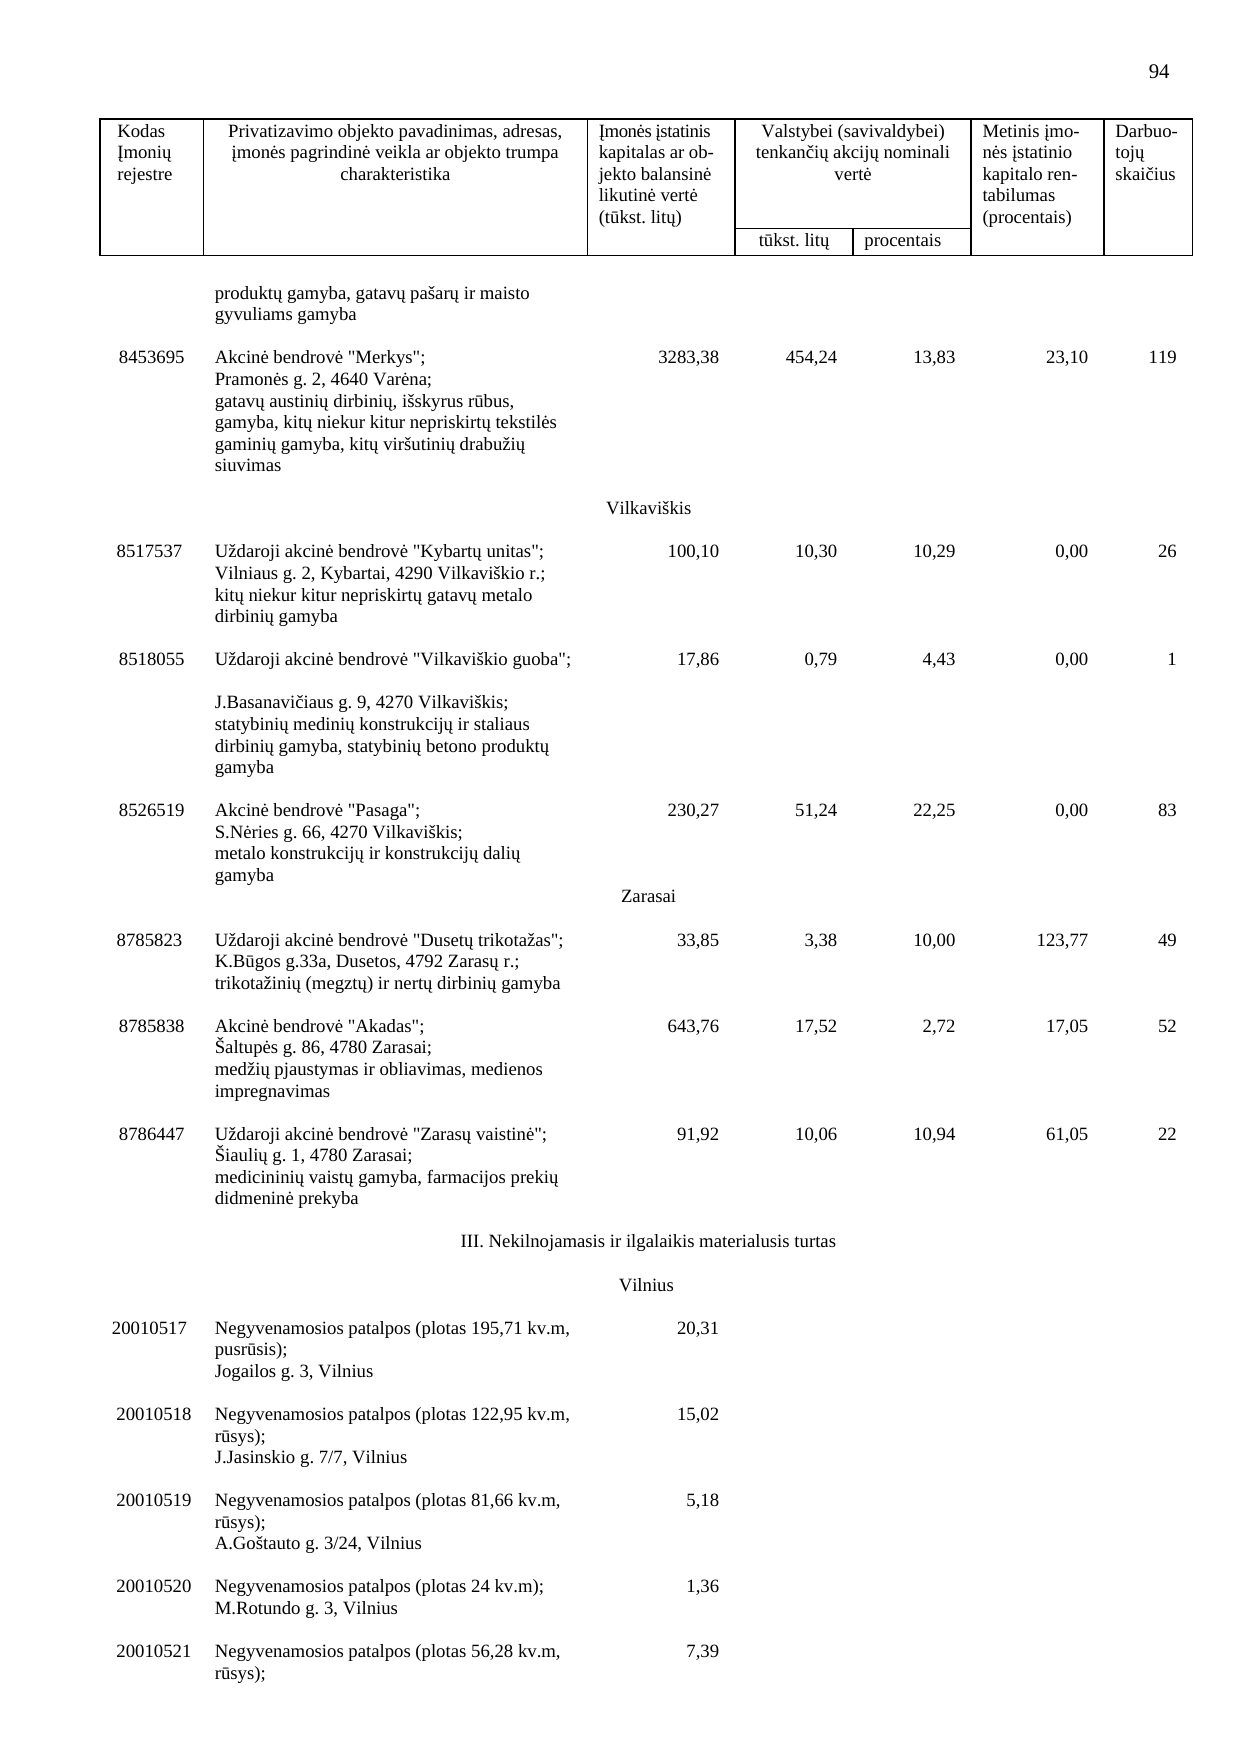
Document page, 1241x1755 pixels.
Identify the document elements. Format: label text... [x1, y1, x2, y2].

table_cell [735, 256, 853, 282]
table_cell 20,31 [587, 1317, 735, 1403]
table_cell [1104, 282, 1192, 346]
table_cell [735, 282, 853, 346]
table_cell [1104, 1640, 1192, 1683]
table_cell [735, 1489, 853, 1575]
table_cell 10,29 [853, 540, 971, 648]
table_cell [735, 1403, 853, 1489]
table_cell 119 [1104, 346, 1192, 497]
table_cell 22 [1104, 1123, 1192, 1230]
table_cell 454,24 [735, 346, 853, 497]
table_cell 20010519 [100, 1489, 203, 1575]
table_cell 91,92 [587, 1123, 735, 1230]
table_cell 23,10 [971, 346, 1104, 497]
table_cell 3,38 [735, 929, 853, 1015]
table_cell 49 [1104, 929, 1192, 1015]
table_cell [853, 256, 971, 282]
table_cell 20010517 [100, 1317, 203, 1403]
table_cell [972, 228, 1103, 254]
table_cell 17,52 [735, 1015, 853, 1123]
table_cell [971, 1575, 1104, 1640]
table_cell [587, 256, 735, 282]
table_cell [1104, 1489, 1192, 1575]
table_cell [1104, 256, 1192, 282]
table_cell 5,18 [587, 1489, 735, 1575]
table_cell 8453695 [100, 346, 203, 497]
table_cell Negyvenamosios patalpos (plotas 122,95 kv.m, rūsys); J.Jasinskio g. 7/7, Vilnius [203, 1403, 587, 1489]
table_cell 61,05 [971, 1123, 1104, 1230]
table_cell 20010520 [100, 1575, 203, 1640]
table_cell 0,00 [971, 540, 1104, 648]
table_cell 0,00 [971, 648, 1104, 799]
table_cell 15,02 [587, 1403, 735, 1489]
table_cell [971, 1317, 1104, 1403]
table_header Privatizavimo objekto pavadinimas, adresas, įmonės pagrindinė veikla ar objekto trumpa charakteristika [204, 120, 587, 227]
table_cell 8517537 [100, 540, 203, 648]
table_header Darbuo-tojų skaičius [1105, 120, 1192, 227]
table_cell [853, 1403, 971, 1489]
table_cell 20010518 [100, 1403, 203, 1489]
table_cell 22,25 [853, 799, 971, 885]
table_cell 230,27 [587, 799, 735, 885]
table_cell 10,00 [853, 929, 971, 1015]
table_cell 1 [1104, 648, 1192, 799]
table_cell Akcinė bendrovė "Akadas"; Šaltupės g. 86, 4780 Zarasai; medžių pjaustymas ir obliavimas, medienos impregnavimas [203, 1015, 587, 1123]
table_cell 8526519 [100, 799, 203, 885]
table_cell Negyvenamosios patalpos (plotas 56,28 kv.m, rūsys); [203, 1640, 587, 1683]
table_cell Negyvenamosios patalpos (plotas 81,66 kv.m, rūsys); A.Goštauto g. 3/24, Vilnius [203, 1489, 587, 1575]
table_cell 100,10 [587, 540, 735, 648]
table_cell [101, 228, 203, 254]
table_cell Uždaroji akcinė bendrovė "Kybartų unitas"; Vilniaus g. 2, Kybartai, 4290 Vilkaviškio r.; kitų niekur kitur nepriskirtų gatavų metalo dirbinių gamyba [203, 540, 587, 648]
table_cell [853, 1575, 971, 1640]
table_header Įmonės įstatinis kapitalas ar ob-jekto balansinė likutinė vertė (tūkst. litų) [588, 120, 734, 227]
table_cell Vilkaviškis [100, 497, 1192, 540]
table_cell procentais [854, 229, 970, 254]
table_cell 8518055 [100, 648, 203, 799]
table_cell Uždaroji akcinė bendrovė "Dusetų trikotažas"; K.Būgos g.33a, Dusetos, 4792 Zarasų r.; trikotažinių (megztų) ir nertų dirbinių gamyba [203, 929, 587, 1015]
table_cell 52 [1104, 1015, 1192, 1123]
table_cell 13,83 [853, 346, 971, 497]
table_cell 20010521 [100, 1640, 203, 1683]
table_cell 2,72 [853, 1015, 971, 1123]
table_cell 643,76 [587, 1015, 735, 1123]
table_cell [853, 1317, 971, 1403]
table_cell produktų gamyba, gatavų pašarų ir maisto gyvuliams gamyba [203, 282, 587, 346]
table_cell [1105, 228, 1192, 254]
table_cell 123,77 [971, 929, 1104, 1015]
table_cell 8786447 [100, 1123, 203, 1230]
table_header Metinis įmo-nės įstatinio kapitalo ren-tabilumas (procentais) [972, 120, 1103, 227]
table_cell 26 [1104, 540, 1192, 648]
table_cell 1,36 [587, 1575, 735, 1640]
table_cell [971, 282, 1104, 346]
table_cell 83 [1104, 799, 1192, 885]
table_cell [971, 1403, 1104, 1489]
table_cell Akcinė bendrovė "Pasaga"; S.Nėries g. 66, 4270 Vilkaviškis; metalo konstrukcijų ir konstrukcijų dalių gamyba [203, 799, 587, 885]
table_cell [204, 228, 587, 254]
table_cell tūkst. litų [736, 229, 852, 254]
table_cell Negyvenamosios patalpos (plotas 24 kv.m); M.Rotundo g. 3, Vilnius [203, 1575, 587, 1640]
table_cell Negyvenamosios patalpos (plotas 195,71 kv.m, pusrūsis); Jogailos g. 3, Vilnius [203, 1317, 587, 1403]
table_cell 4,43 [853, 648, 971, 799]
table_cell [1104, 1317, 1192, 1403]
table_cell Uždaroji akcinė bendrovė "Vilkaviškio guoba"; J.Basanavičiaus g. 9, 4270 Vilkaviškis; statybinių medinių konstrukcijų ir staliaus dirbinių gamyba, statybinių betono produktų gamyba [203, 648, 587, 799]
table_cell [971, 1640, 1104, 1683]
table_cell 10,06 [735, 1123, 853, 1230]
table_cell 8785838 [100, 1015, 203, 1123]
table_cell [203, 256, 587, 282]
table_cell [1104, 1575, 1192, 1640]
table_cell III. Nekilnojamasis ir ilgalaikis materialusis turtas [100, 1230, 1192, 1273]
table_cell 51,24 [735, 799, 853, 885]
table_cell [853, 1640, 971, 1683]
table_cell [971, 1489, 1104, 1575]
table_cell [971, 256, 1104, 282]
table_cell [853, 282, 971, 346]
table_cell 0,79 [735, 648, 853, 799]
table_cell Vilnius [100, 1274, 1192, 1317]
table_header Kodas Įmonių rejestre [101, 120, 203, 227]
table_cell [735, 1575, 853, 1640]
table_cell Akcinė bendrovė "Merkys"; Pramonės g. 2, 4640 Varėna; gatavų austinių dirbinių, išskyrus rūbus, gamyba, kitų niekur kitur nepriskirtų tekstilės gaminių gamyba, kitų viršutinių drabužių siuvimas [203, 346, 587, 497]
table_cell 0,00 [971, 799, 1104, 885]
table_cell [588, 228, 734, 254]
table_cell Uždaroji akcinė bendrovė "Zarasų vaistinė"; Šiaulių g. 1, 4780 Zarasai; medicininių vaistų gamyba, farmacijos prekių didmeninė prekyba [203, 1123, 587, 1230]
table_cell [853, 1489, 971, 1575]
table_cell 10,94 [853, 1123, 971, 1230]
table_header Valstybei (savivaldybei) tenkančių akcijų nominali vertė [736, 120, 970, 227]
table_cell [735, 1317, 853, 1403]
table_cell 33,85 [587, 929, 735, 1015]
table_cell 10,30 [735, 540, 853, 648]
table_cell [1104, 1403, 1192, 1489]
table_cell [100, 282, 203, 346]
table_cell [100, 256, 203, 282]
table_cell 3283,38 [587, 346, 735, 497]
table_cell Zarasai [100, 885, 1192, 928]
table_cell 17,86 [587, 648, 735, 799]
table_cell [735, 1640, 853, 1683]
table_cell 7,39 [587, 1640, 735, 1683]
table_cell 8785823 [100, 929, 203, 1015]
table_cell 17,05 [971, 1015, 1104, 1123]
table_cell [587, 282, 735, 346]
